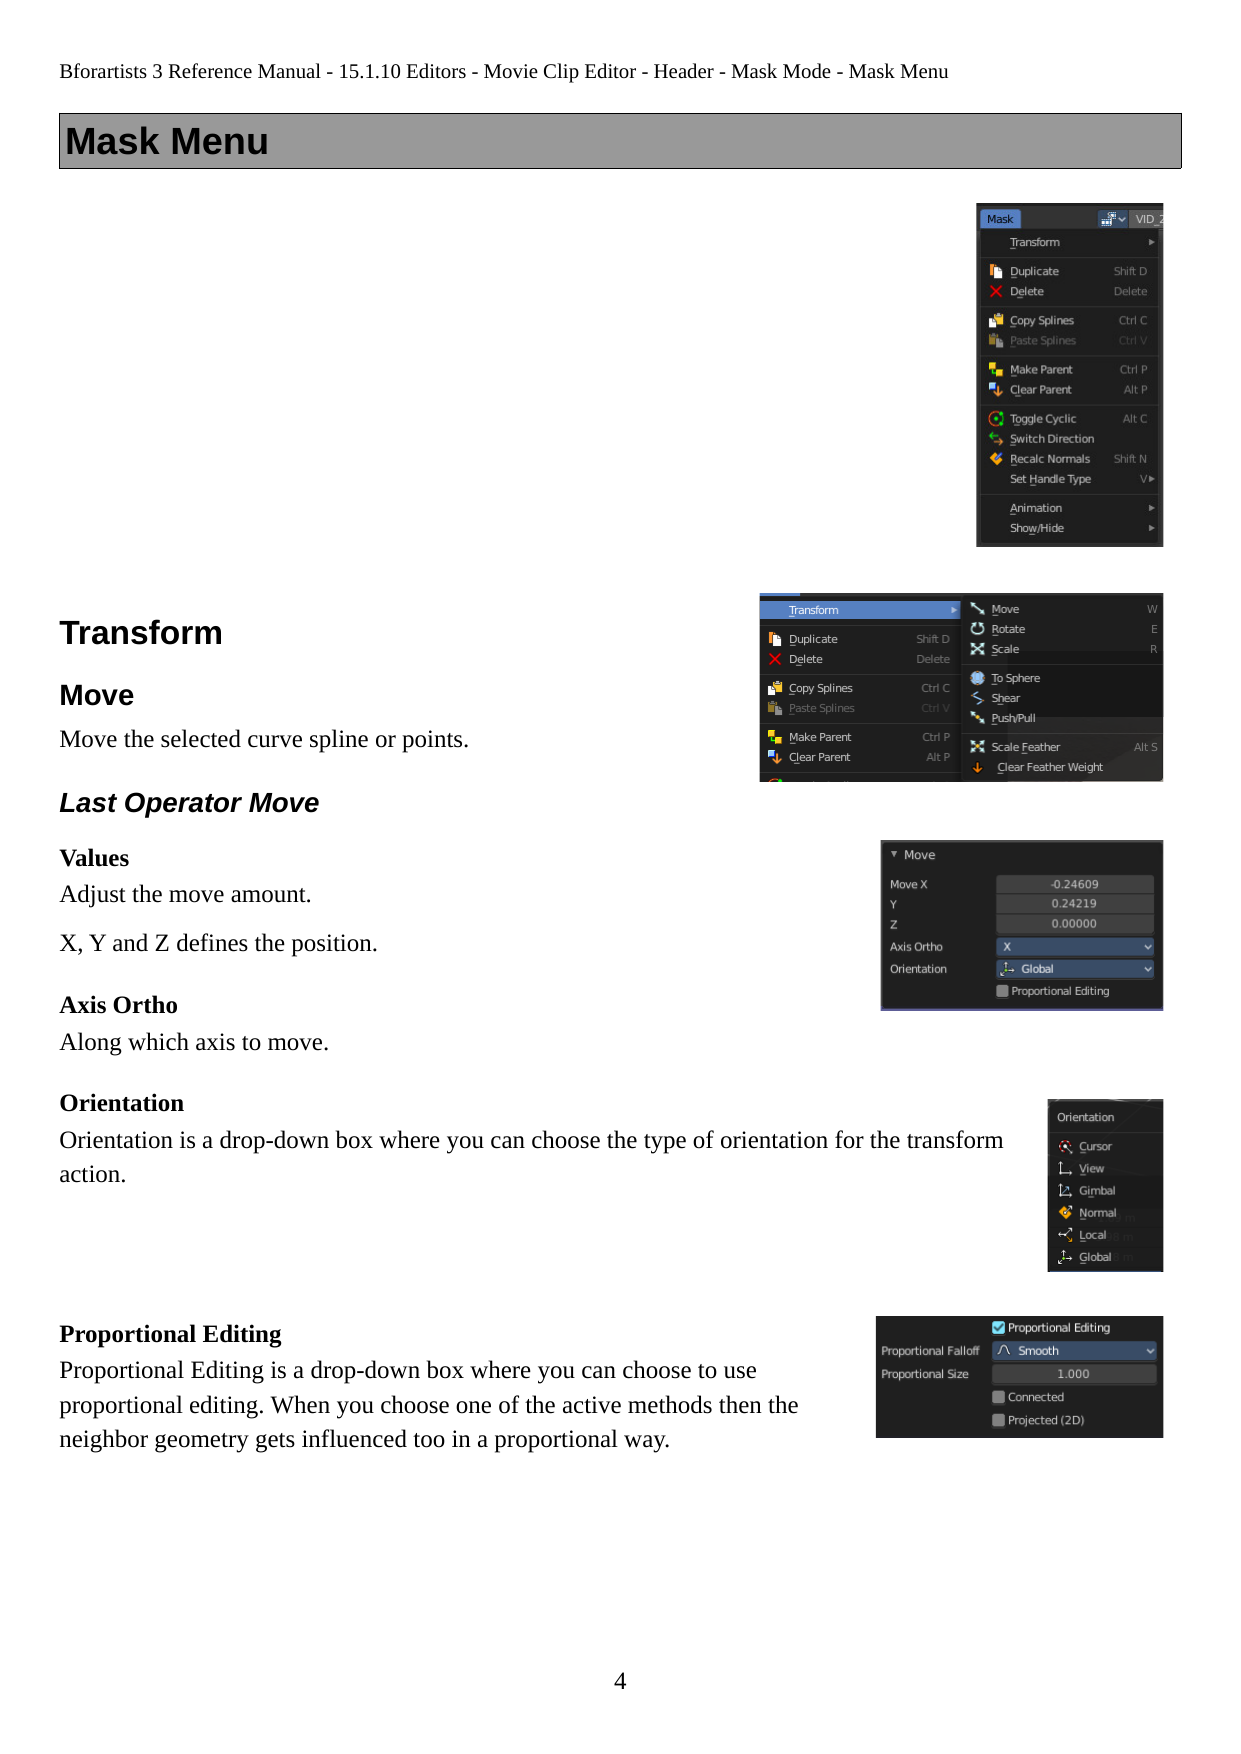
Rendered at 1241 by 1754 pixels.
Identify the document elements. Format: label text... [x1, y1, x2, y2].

text Proportional Editing is a drop-down box where you can choose to use proportional editing. When you choose one of the active methods then the neighbor geometry gets influenced too in a proportional way. [59, 1356, 1181, 1453]
text Orientation is a drop-down box where you can choose the type of orientation for the transform action. [59, 1125, 1047, 1188]
subtitle Last Operator Move [59, 786, 1181, 818]
subtitle Move [59, 678, 759, 712]
subtitle [1164, 612, 1181, 651]
subtitle Proportional Editing [59, 1319, 875, 1348]
picture [875, 1316, 1164, 1438]
text Move the selected curve spline or points. [59, 724, 759, 753]
subtitle Transform [59, 612, 759, 651]
text Along which axis to move. [59, 1027, 1181, 1055]
picture [759, 593, 1164, 782]
picture [880, 840, 1164, 1011]
subtitle [1164, 1319, 1181, 1348]
picture [976, 203, 1164, 547]
subtitle Axis Ortho [59, 990, 1181, 1019]
table_header Mask Menu [60, 114, 1181, 168]
picture [1047, 1099, 1164, 1272]
subtitle [1164, 678, 1181, 712]
subtitle Orientation [59, 1088, 1181, 1117]
subtitle [1164, 843, 1181, 872]
text X, Y and Z defines the position. [59, 928, 880, 957]
text Adjust the move amount. [59, 879, 880, 908]
subtitle Values [59, 843, 880, 872]
text [1164, 879, 1181, 908]
